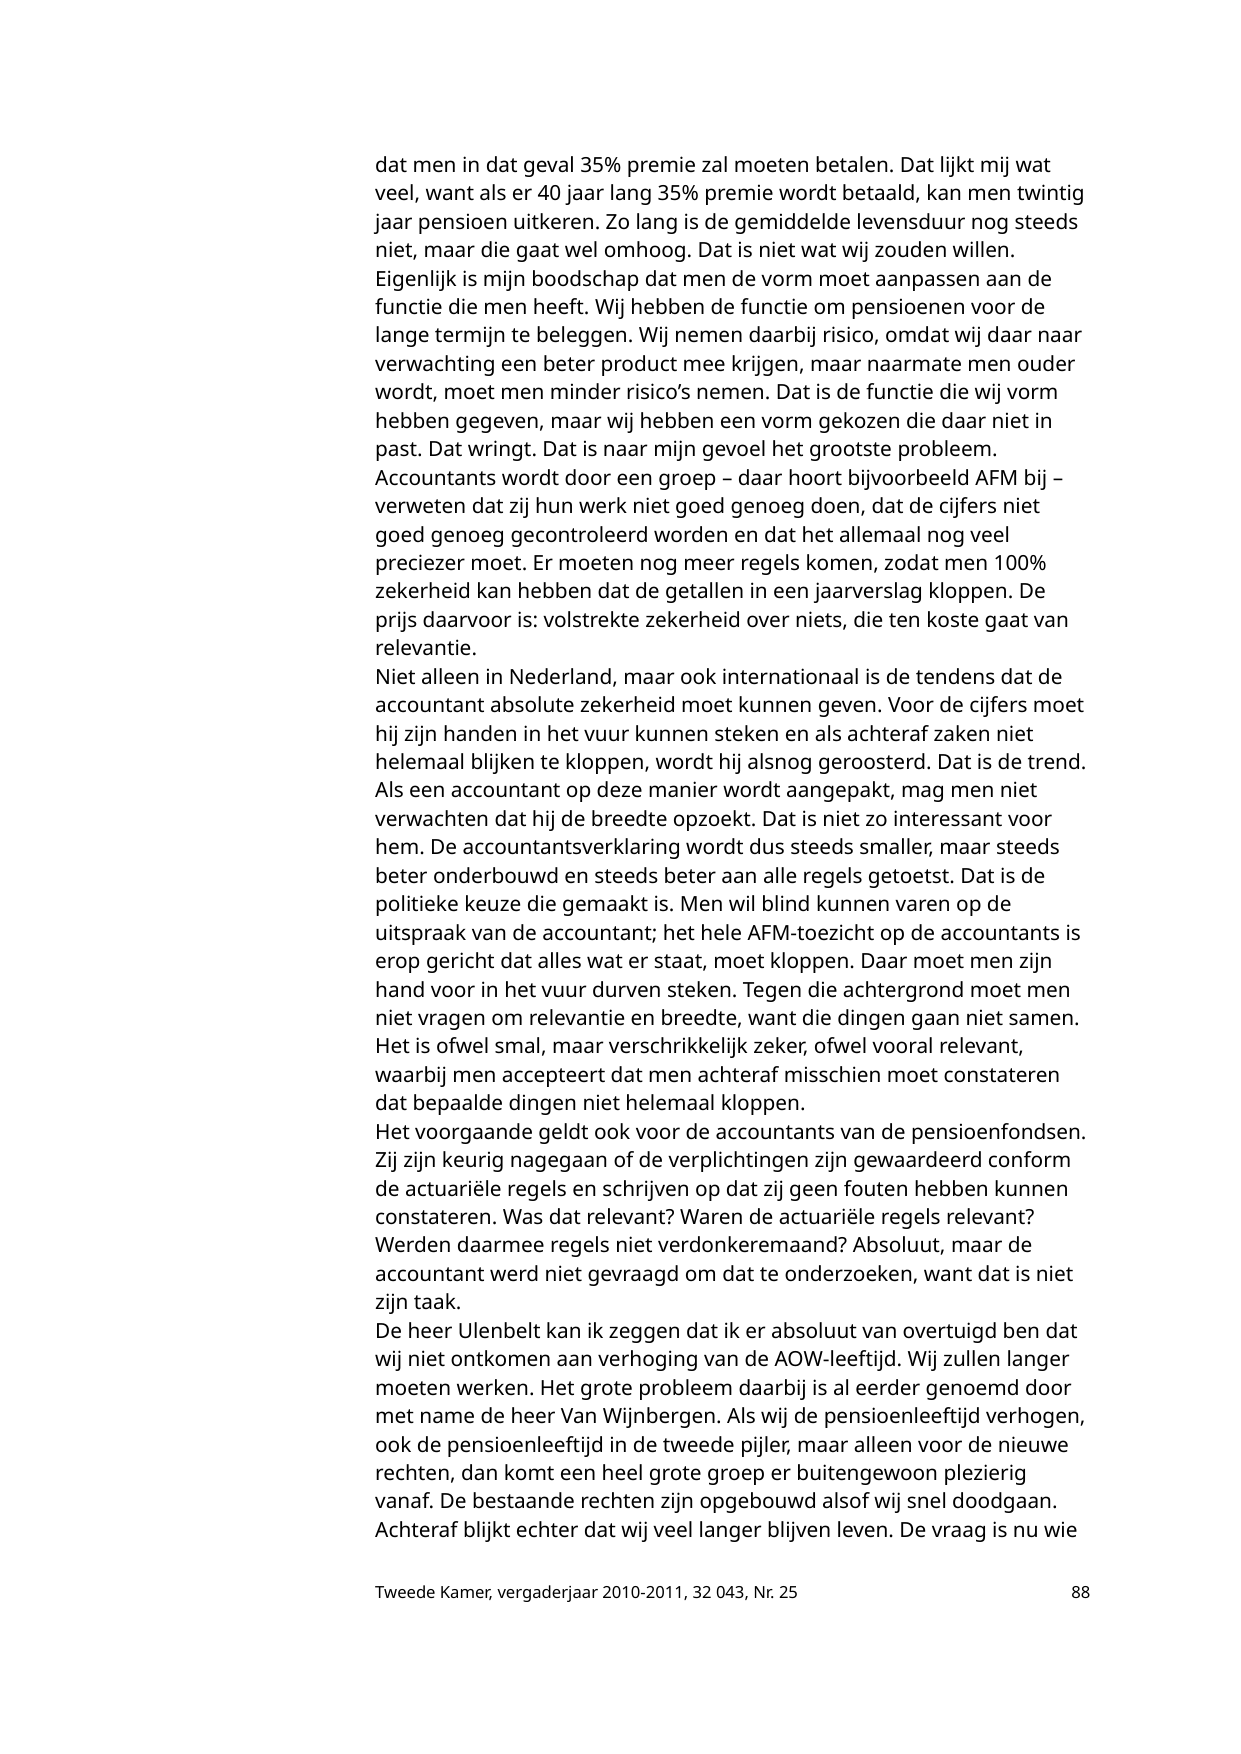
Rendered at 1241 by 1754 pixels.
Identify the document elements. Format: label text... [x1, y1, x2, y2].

text De heer Ulenbelt kan ik zeggen dat ik er absoluut van overtuigd ben dat wij niet ontkomen aan verhoging van de AOW-leeftijd. Wij zullen langer moeten werken. Het grote probleem daarbij is al eerder genoemd door met name de heer Van Wijnbergen. Als wij de pensioenleeftijd verhogen, ook de pensioenleeftijd in de tweede pijler, maar alleen voor de nieuwe rechten, dan komt een heel grote groep er buitengewoon plezierig vanaf. De bestaande rechten zijn opgebouwd alsof wij snel doodgaan. Achteraf blijkt echter dat wij veel langer blijven leven. De vraag is nu wie [375, 1316, 1090, 1543]
text dat men in dat geval 35% premie zal moeten betalen. Dat lijkt mij wat veel, want als er 40 jaar lang 35% premie wordt betaald, kan men twintig jaar pensioen uitkeren. Zo lang is de gemiddelde levensduur nog steeds niet, maar die gaat wel omhoog. Dat is niet wat wij zouden willen. [375, 150, 1090, 264]
text Het voorgaande geldt ook voor de accountants van de pensioenfondsen. Zij zijn keurig nagegaan of de verplichtingen zijn gewaardeerd conform de actuariële regels en schrijven op dat zij geen fouten hebben kunnen constateren. Was dat relevant? Waren de actuariële regels relevant? Werden daarmee regels niet verdonkeremaand? Absoluut, maar de accountant werd niet gevraagd om dat te onderzoeken, want dat is niet zijn taak. [375, 1117, 1090, 1316]
text Accountants wordt door een groep – daar hoort bijvoorbeeld AFM bij – verweten dat zij hun werk niet goed genoeg doen, dat de cijfers niet goed genoeg gecontroleerd worden en dat het allemaal nog veel preciezer moet. Er moeten nog meer regels komen, zodat men 100% zekerheid kan hebben dat de getallen in een jaarverslag kloppen. De prijs daarvoor is: volstrekte zekerheid over niets, die ten koste gaat van relevantie. [375, 463, 1090, 662]
text Eigenlijk is mijn boodschap dat men de vorm moet aanpassen aan de functie die men heeft. Wij hebben de functie om pensioenen voor de lange termijn te beleggen. Wij nemen daarbij risico, omdat wij daar naar verwachting een beter product mee krijgen, maar naarmate men ouder wordt, moet men minder risico’s nemen. Dat is de functie die wij vorm hebben gegeven, maar wij hebben een vorm gekozen die daar niet in past. Dat wringt. Dat is naar mijn gevoel het grootste probleem. [375, 264, 1090, 463]
text Niet alleen in Nederland, maar ook internationaal is de tendens dat de accountant absolute zekerheid moet kunnen geven. Voor de cijfers moet hij zijn handen in het vuur kunnen steken en als achteraf zaken niet helemaal blijken te kloppen, wordt hij alsnog geroosterd. Dat is de trend. Als een accountant op deze manier wordt aangepakt, mag men niet verwachten dat hij de breedte opzoekt. Dat is niet zo interessant voor hem. De accountantsverklaring wordt dus steeds smaller, maar steeds beter onderbouwd en steeds beter aan alle regels getoetst. Dat is de politieke keuze die gemaakt is. Men wil blind kunnen varen op de uitspraak van de accountant; het hele AFM-toezicht op de accountants is erop gericht dat alles wat er staat, moet kloppen. Daar moet men zijn hand voor in het vuur durven steken. Tegen die achtergrond moet men niet vragen om relevantie en breedte, want die dingen gaan niet samen. Het is ofwel smal, maar verschrikkelijk zeker, ofwel vooral relevant, waarbij men accepteert dat men achteraf misschien moet constateren dat bepaalde dingen niet helemaal kloppen. [375, 662, 1090, 1117]
